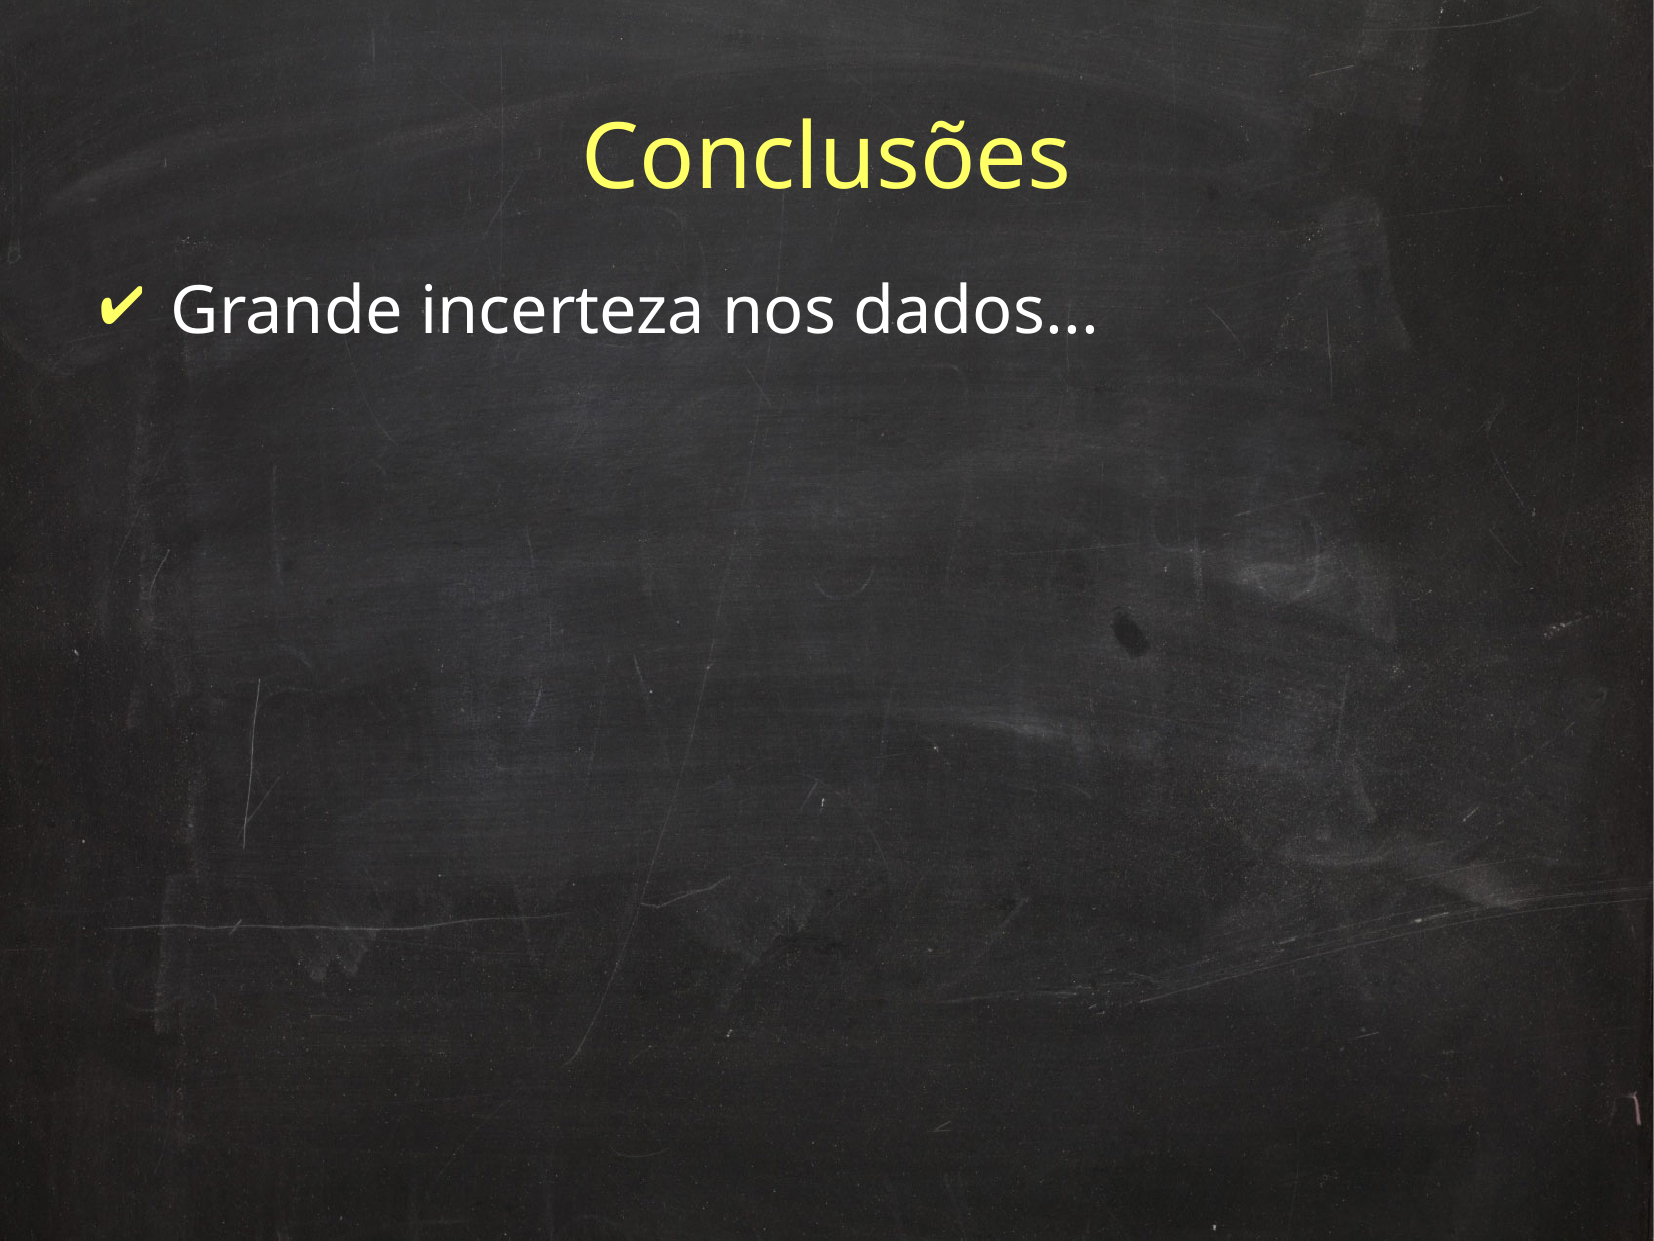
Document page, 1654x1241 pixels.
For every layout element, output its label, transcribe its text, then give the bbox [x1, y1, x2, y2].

list Grande incerteza nos dados... [82, 262, 1571, 1201]
picture [0, 0, 1654, 1241]
title Conclusões [82, 56, 1571, 250]
